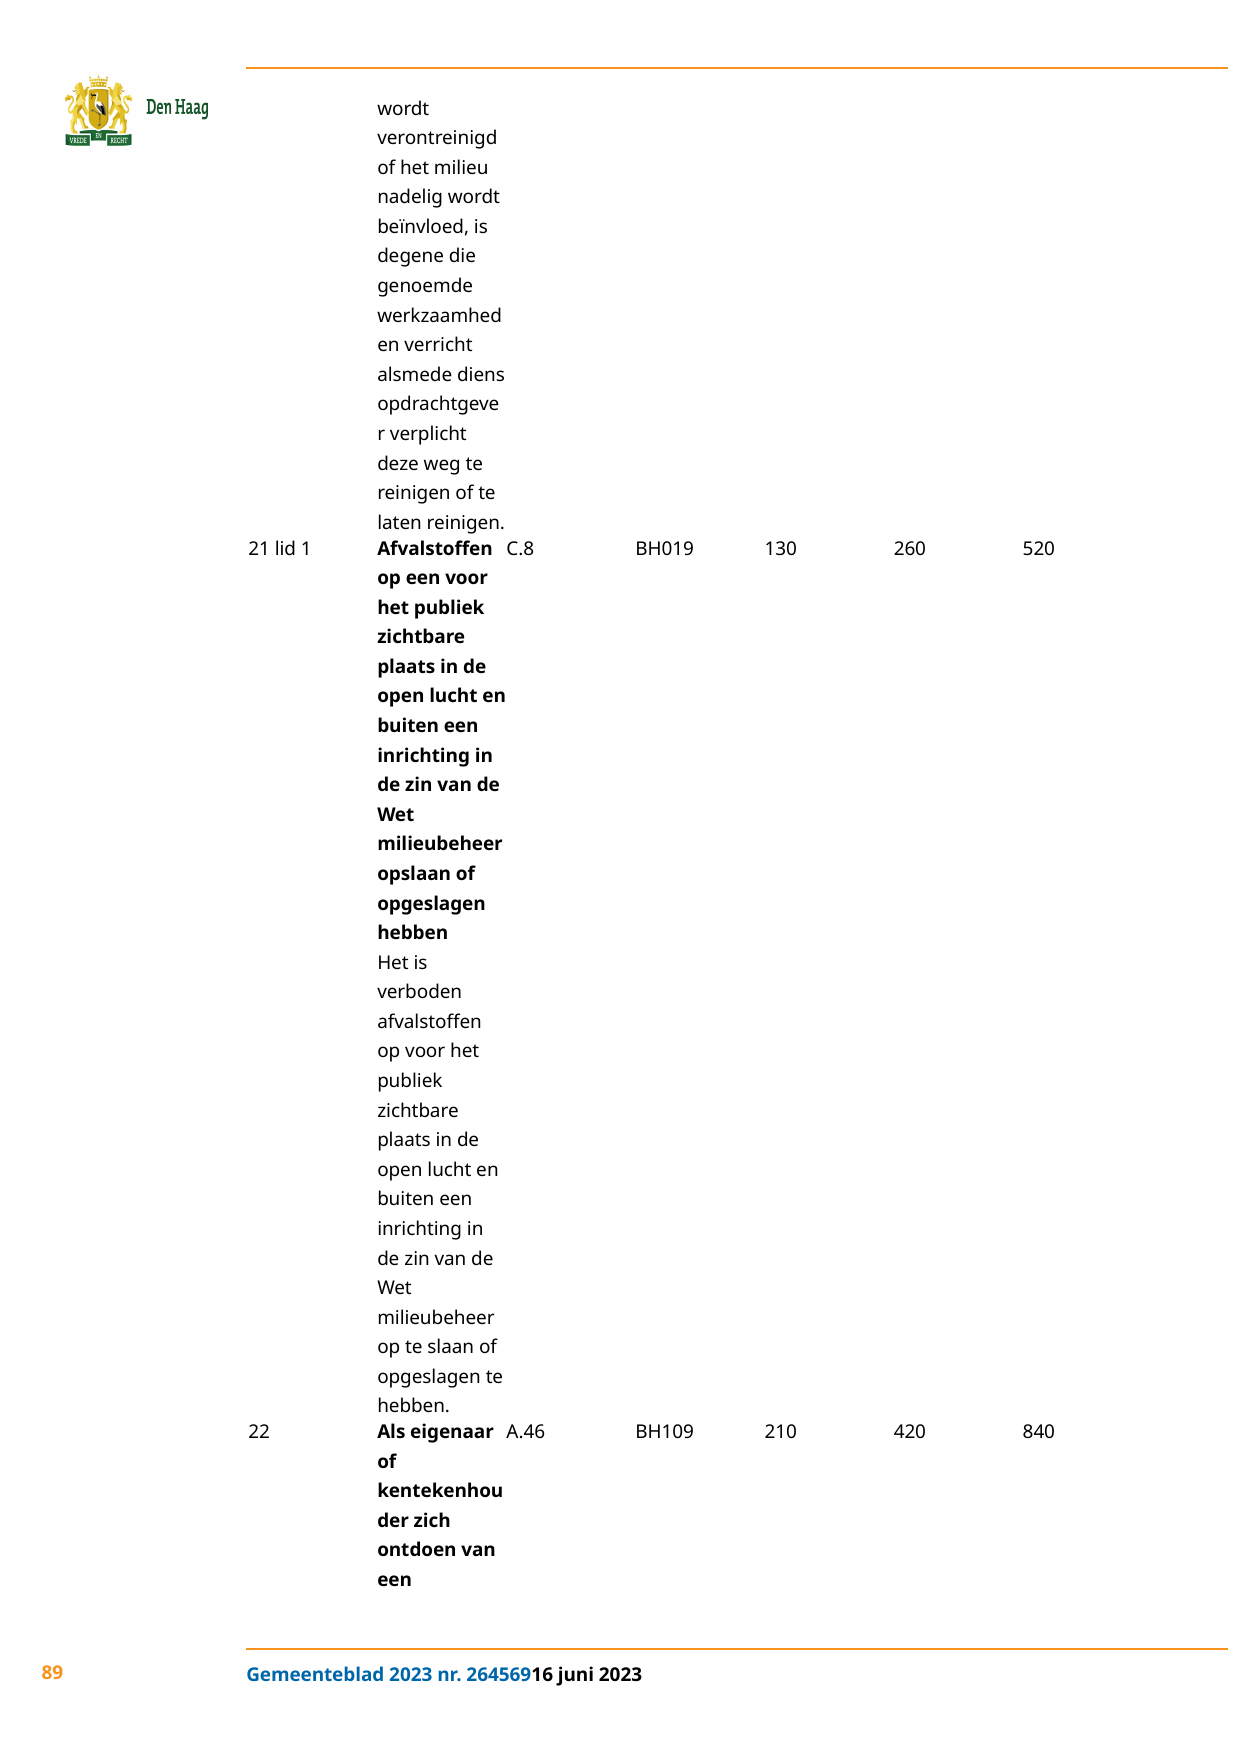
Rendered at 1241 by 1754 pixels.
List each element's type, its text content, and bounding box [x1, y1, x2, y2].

table_cell [764, 95, 893, 535]
table_cell 21 lid 1 [248, 535, 377, 1418]
table_cell C.8 [506, 535, 635, 1418]
table_cell BH019 [635, 535, 764, 1418]
table_cell wordt verontreinigd of het milieu nadelig wordt beïnvloed, is degene die genoemde werkzaamheden verricht alsmede diens opdrachtgever verplicht deze weg te reinigen of te laten reinigen. [377, 95, 506, 535]
table_cell BH109 [635, 1418, 764, 1592]
table_cell 520 [1023, 535, 1152, 1418]
table_cell 210 [764, 1418, 893, 1592]
table_cell [635, 95, 764, 535]
table_cell Als eigenaar of kentekenhouder zich ontdoen van een [377, 1418, 506, 1592]
table_cell 840 [1023, 1418, 1152, 1592]
table_cell [506, 95, 635, 535]
table_cell 22 [248, 1418, 377, 1592]
table_cell 130 [764, 535, 893, 1418]
table_cell Afvalstoffen op een voor het publiek zichtbare plaats in de open lucht en buiten een inrichting in de zin van de Wet milieubeheer opslaan of opgeslagen hebben Het is verboden afvalstoffen op voor het publiek zichtbare plaats in de open lucht en buiten een inrichting in de zin van de Wet milieubeheer op te slaan of opgeslagen te hebben. [377, 535, 506, 1418]
picture [41, 47, 231, 172]
table_cell [248, 95, 377, 535]
table_cell [894, 95, 1022, 535]
table_cell 260 [894, 535, 1022, 1418]
table_cell A.46 [506, 1418, 635, 1592]
table_cell 420 [894, 1418, 1022, 1592]
table_cell [1023, 95, 1152, 535]
